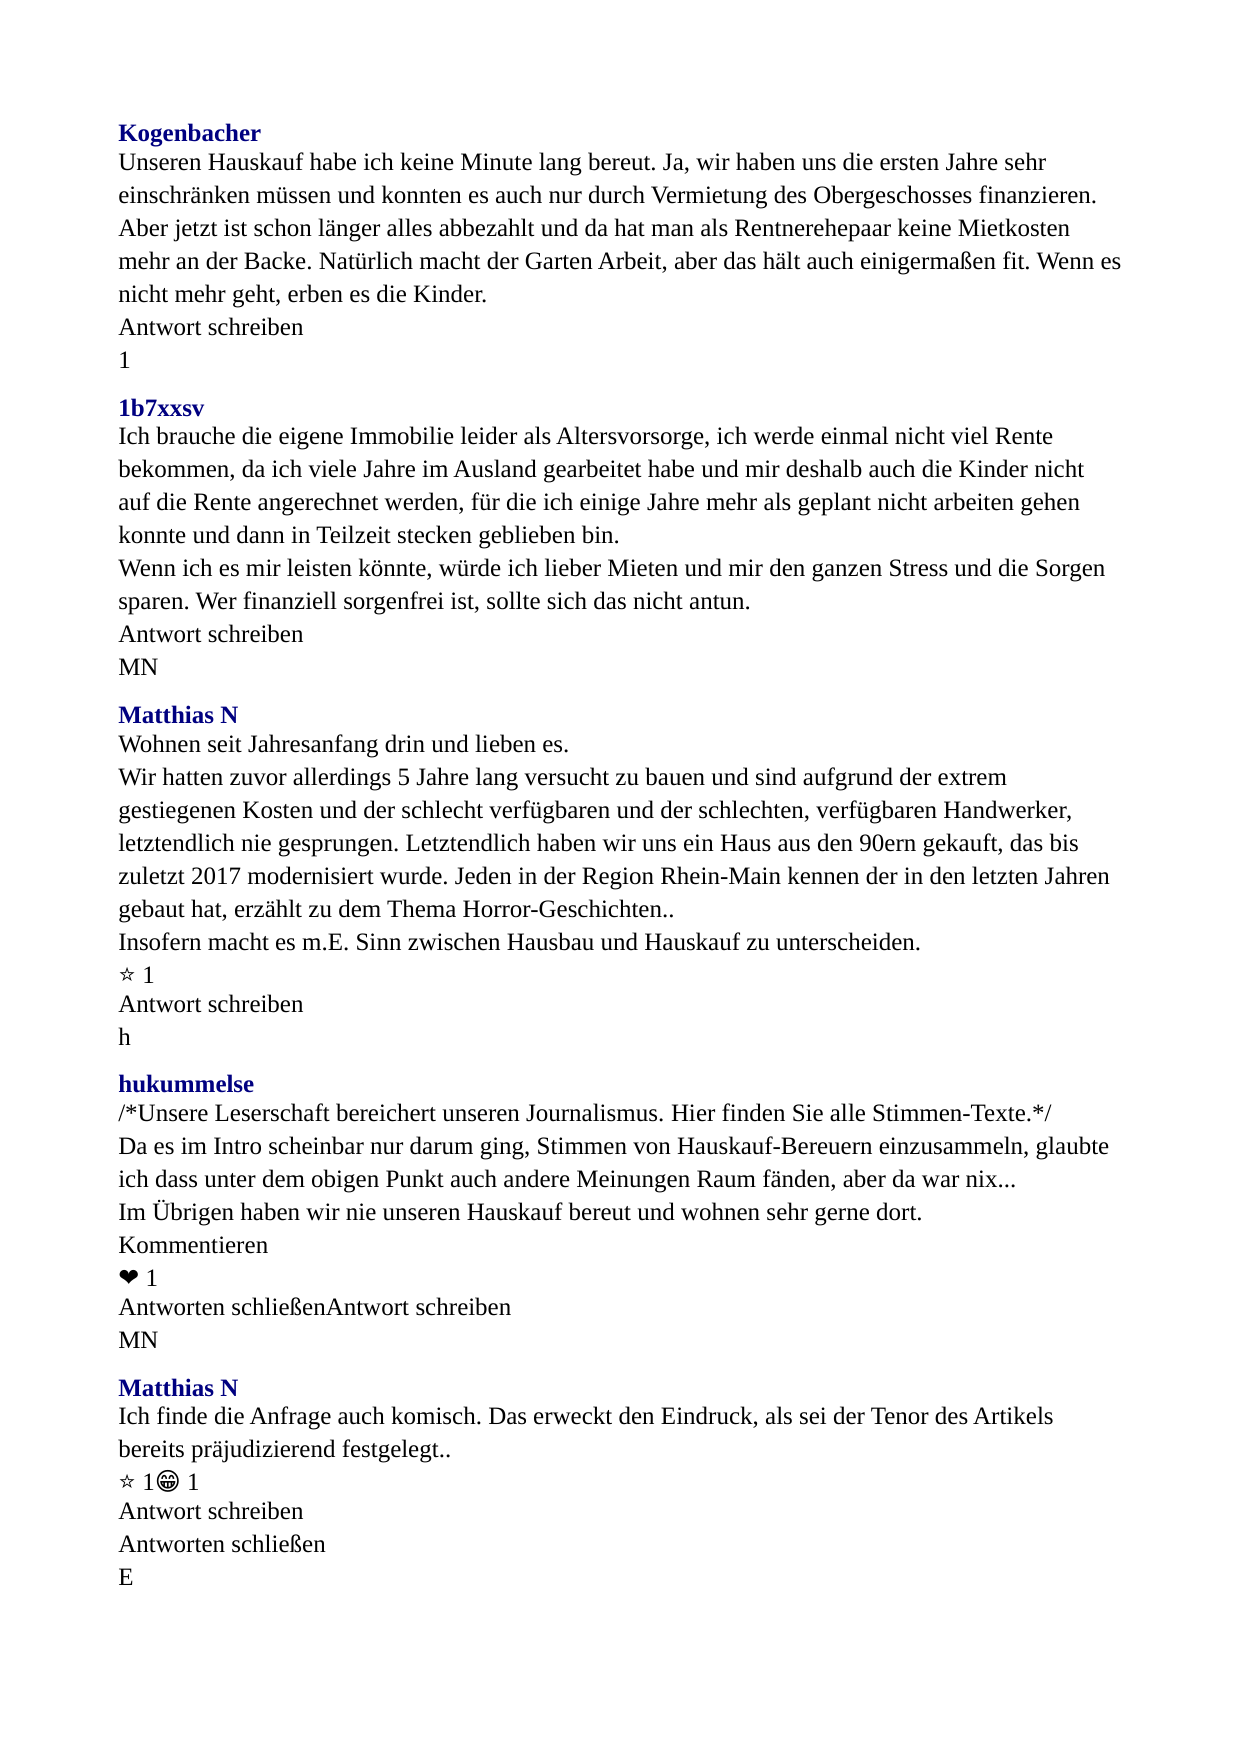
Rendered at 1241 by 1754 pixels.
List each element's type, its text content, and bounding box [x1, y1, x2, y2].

text Wenn ich es mir leisten könnte, würde ich lieber Mieten und mir den ganzen Stress und die Sorgen sparen. Wer finanziell sorgenfrei ist, sollte sich das nicht antun. [118, 553, 1122, 615]
text Ich finde die Anfrage auch komisch. Das erweckt den Eindruck, als sei der Tenor des Artikels bereits präjudizierend festgelegt.. [118, 1401, 1122, 1463]
text MN [118, 652, 1122, 681]
subtitle 1b7xxsv [118, 393, 1122, 421]
subtitle hukummelse [118, 1069, 1122, 1098]
text /*Unsere Leserschaft bereichert unseren Journalismus. Hier finden Sie alle Stimmen-Texte.*/ [118, 1098, 1122, 1127]
text Antwort schreiben [118, 1496, 1122, 1525]
text Antwort schreiben [118, 312, 1122, 341]
text Antworten schließen [118, 1529, 1122, 1558]
text Wir hatten zuvor allerdings 5 Jahre lang versucht zu bauen und sind aufgrund der extrem gestiegenen Kosten und der schlecht verfügbaren und der schlechten, verfügbaren Handwerker, letztendlich nie gesprungen. Letztendlich haben wir uns ein Haus aus den 90ern gekauft, das bis zuletzt 2017 modernisiert wurde. Jeden in der Region Rhein-Main kennen der in den letzten Jahren gebaut hat, erzählt zu dem Thema Horror-Geschichten.. [118, 762, 1122, 923]
text Da es im Intro scheinbar nur darum ging, Stimmen von Hauskauf-Bereuern einzusammeln, glaubte ich dass unter dem obigen Punkt auch andere Meinungen Raum fänden, aber da war nix... [118, 1131, 1122, 1193]
text Antwort schreiben [118, 619, 1122, 648]
subtitle Kogenbacher [118, 118, 1122, 147]
text Ich brauche die eigene Immobilie leider als Altersvorsorge, ich werde einmal nicht viel Rente bekommen, da ich viele Jahre im Ausland gearbeitet habe und mir deshalb auch die Kinder nicht auf die Rente angerechnet werden, für die ich einige Jahre mehr als geplant nicht arbeiten gehen konnte und dann in Teilzeit stecken geblieben bin. [118, 421, 1122, 549]
text Im Übrigen haben wir nie unseren Hauskauf bereut und wohnen sehr gerne dort. [118, 1197, 1122, 1226]
text 1 [118, 345, 1122, 374]
text E [118, 1562, 1122, 1591]
text Kommentieren [118, 1230, 1122, 1259]
text ⭐️ 1 [118, 960, 1122, 989]
text ❤️ 1 [118, 1263, 1122, 1292]
text Insofern macht es m.E. Sinn zwischen Hausbau und Hauskauf zu unterscheiden. [118, 927, 1122, 956]
text MN [118, 1325, 1122, 1354]
text Unseren Hauskauf habe ich keine Minute lang bereut. Ja, wir haben uns die ersten Jahre sehr einschränken müssen und konnten es auch nur durch Vermietung des Obergeschosses finanzieren. Aber jetzt ist schon länger alles abbezahlt und da hat man als Rentnerehepaar keine Mietkosten mehr an der Backe. Natürlich macht der Garten Arbeit, aber das hält auch einigermaßen fit. Wenn es nicht mehr geht, erben es die Kinder. [118, 147, 1122, 308]
subtitle Matthias N [118, 700, 1122, 729]
text Antwort schreiben [118, 989, 1122, 1017]
text Antworten schließenAntwort schreiben [118, 1292, 1122, 1321]
text Wohnen seit Jahresanfang drin und lieben es. [118, 729, 1122, 758]
subtitle Matthias N [118, 1373, 1122, 1401]
text ⭐️ 1😁 1 [118, 1467, 1122, 1496]
text h [118, 1022, 1122, 1051]
